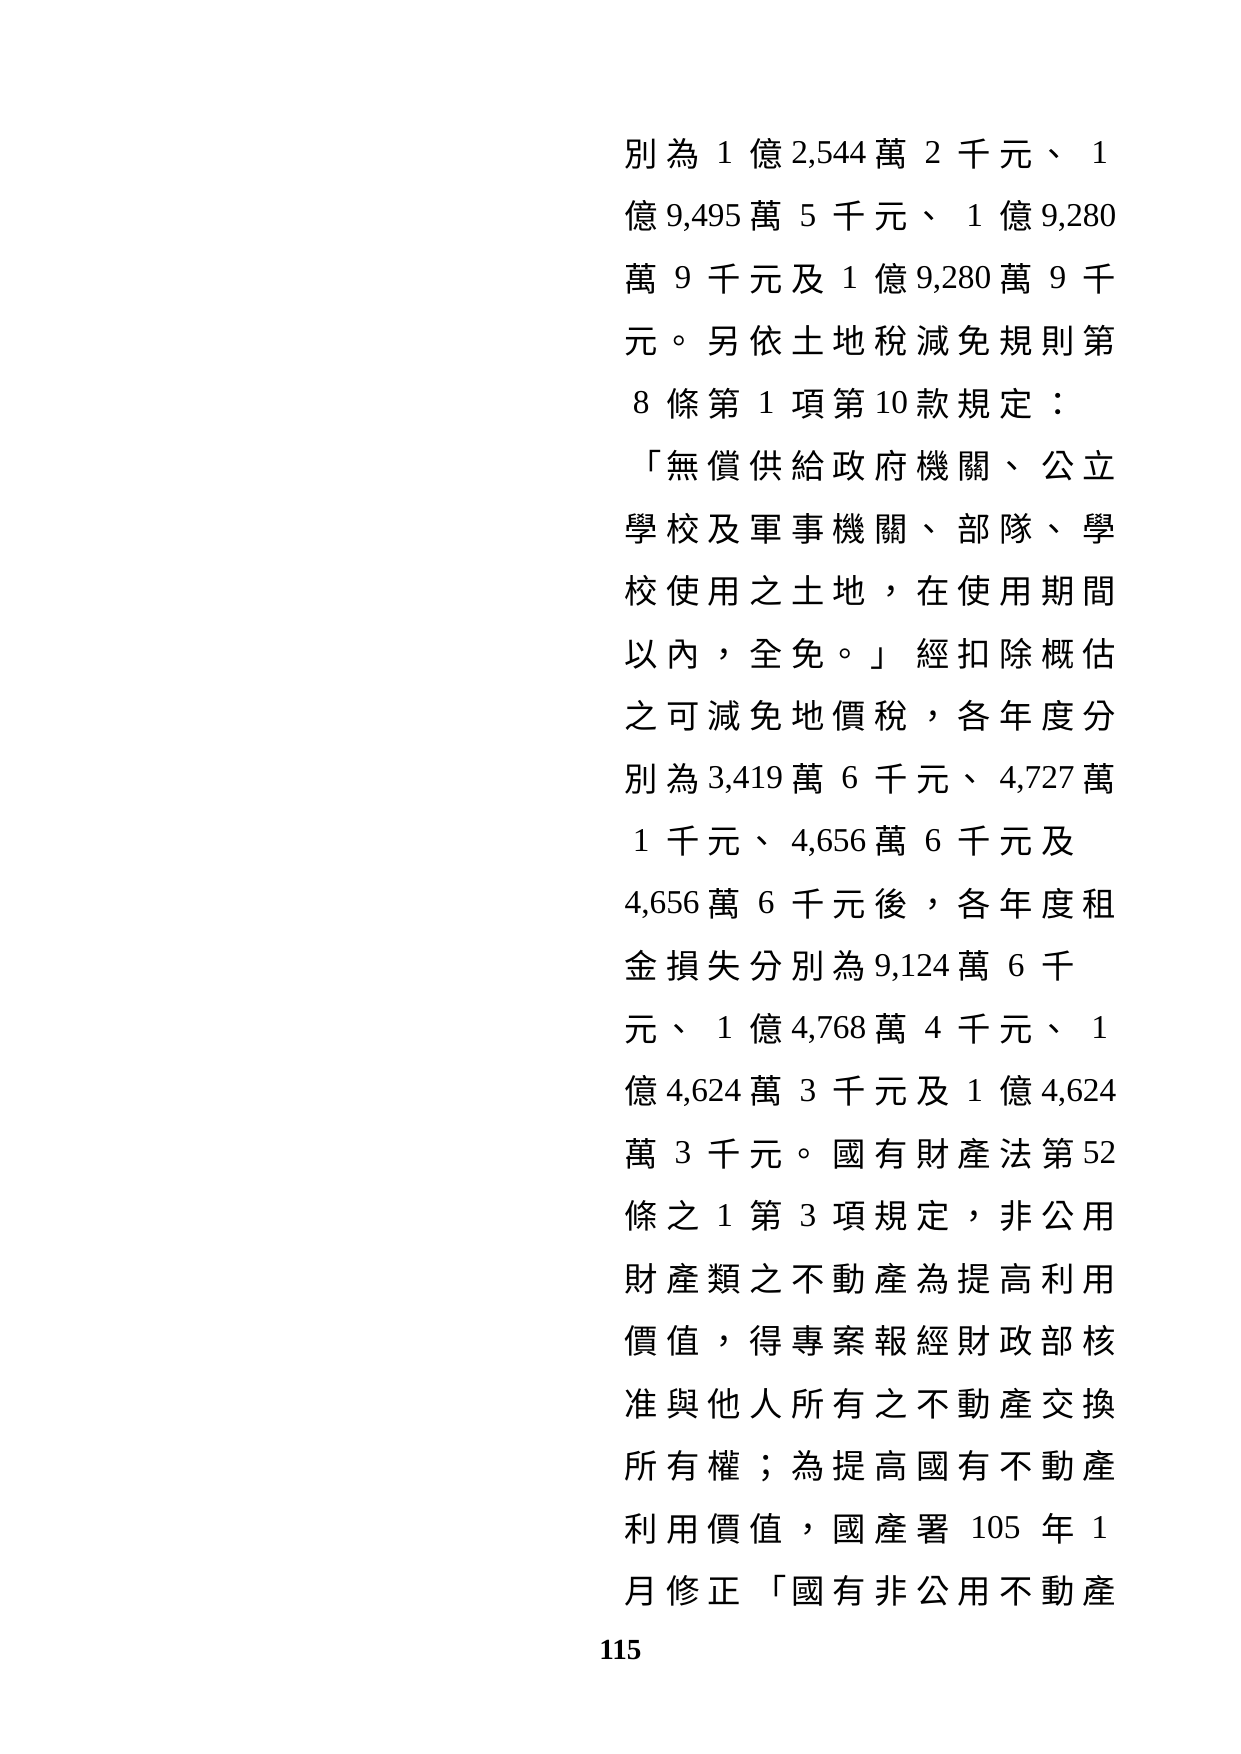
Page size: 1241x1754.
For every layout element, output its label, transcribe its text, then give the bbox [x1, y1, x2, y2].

list 別為1億2,544萬2千元、1億9,495萬5千元、1億9,280萬9千元及1億9,280萬9千元。另依土地稅減免規則第8條第1項第10款規定：「無償供給政府機關、公立學校及軍事機關、部隊、學校使用之土地，在使用期間以內，全免。」經扣除概估之可減免地價稅，各年度分別為3,419萬6千元、4,727萬1千元、4,656萬6千元及4,656萬6千元後，各年度租金損失分別為9,124萬6千元、1億4,768萬4千元、1億4,624萬3千元及1億4,624萬3千元。國有財產法第52條之1第3項規定，非公用財產類之不動產為提高利用價值，得專案報經財政部核准與他人所有之不動產交換所有權；為提高國有不動產利用價值，國產署105年1月修正「國有非公用不動產 [489, 110, 1120, 1610]
